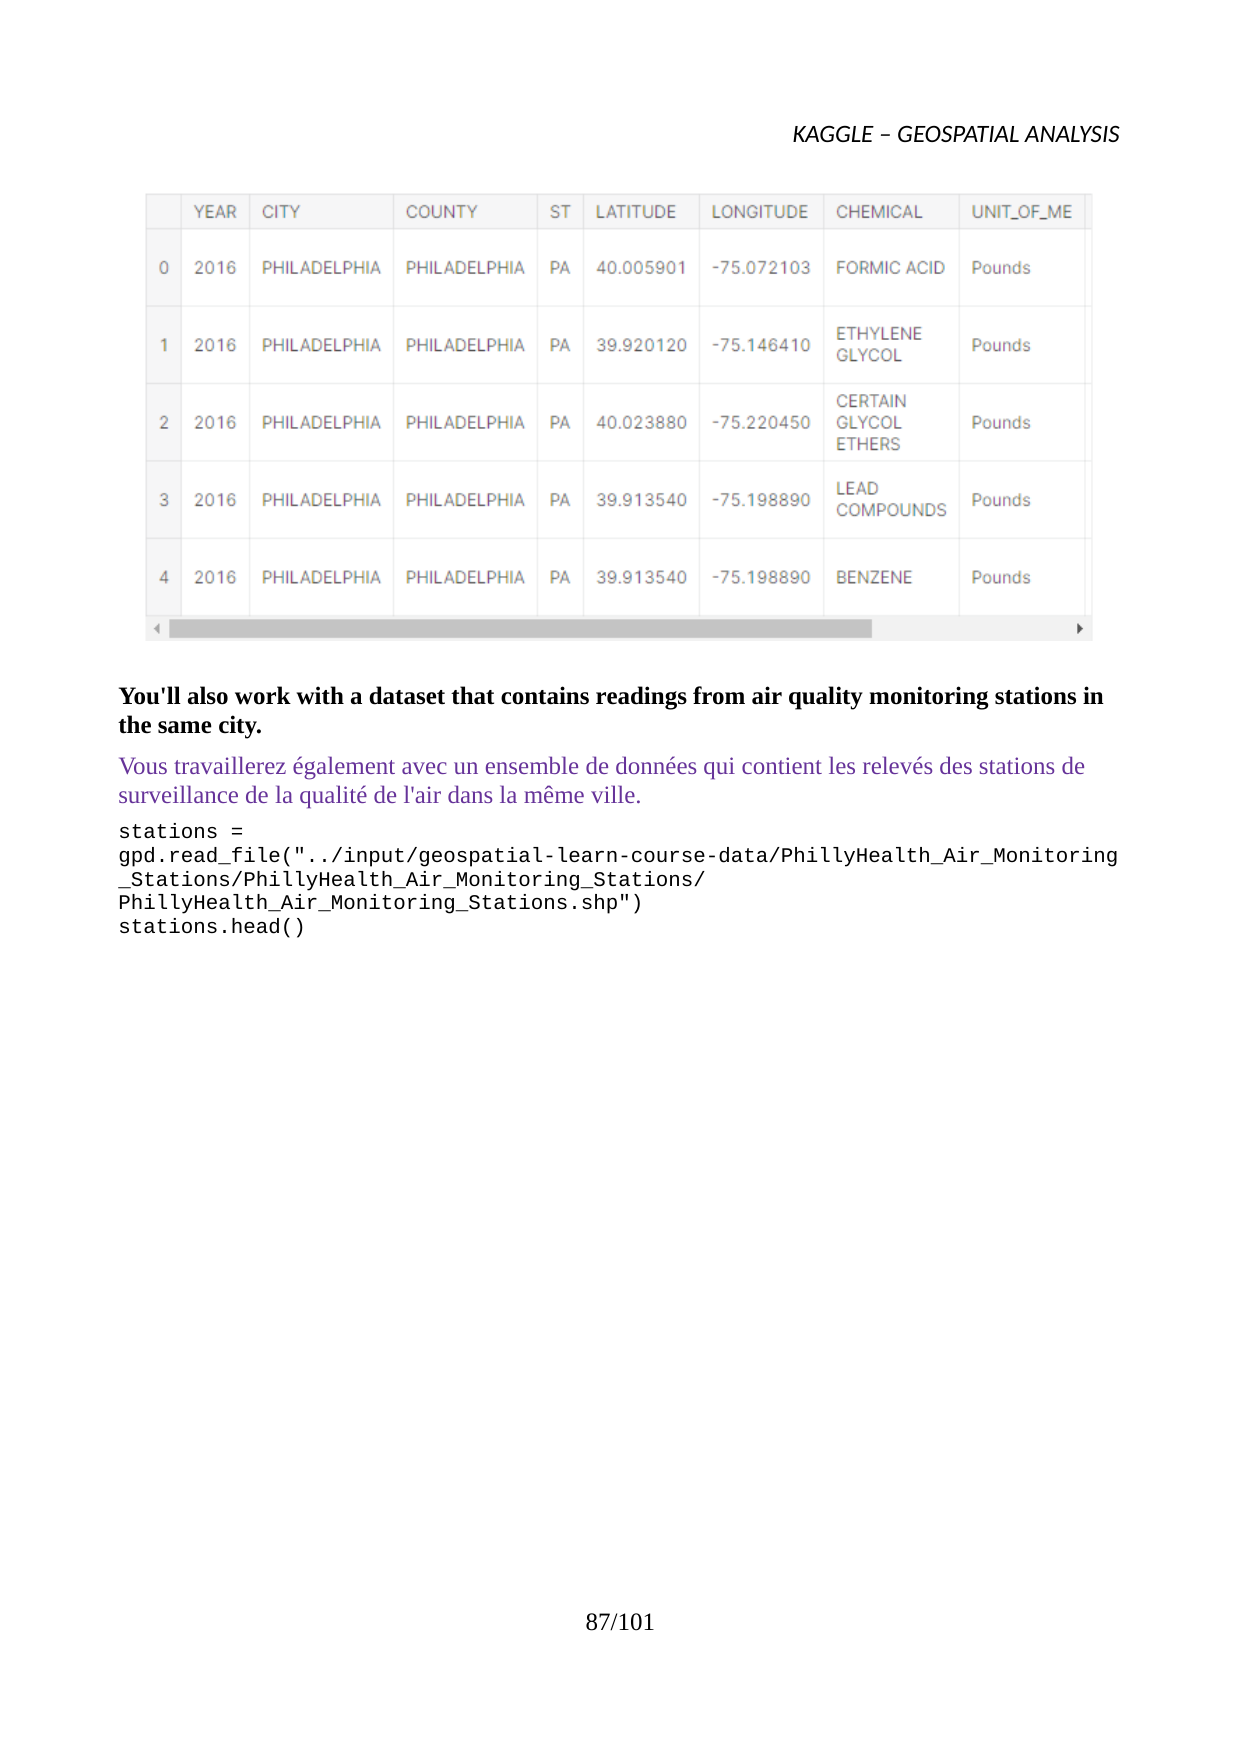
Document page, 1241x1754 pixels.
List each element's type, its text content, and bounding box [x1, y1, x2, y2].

text stations.head() [118, 916, 1122, 940]
text stations = gpd.read_file("../input/geospatial-learn-course-data/PhillyHealth_Air_Monitoring_Stations/PhillyHealth_Air_Monitoring_Stations/PhillyHealth_Air_Monitoring_Stations.shp") [118, 821, 1122, 916]
text Vous travaillerez également avec un ensemble de données qui contient les relevés des stations de surveillance de la qualité de l'air dans la même ville. [118, 751, 1122, 809]
text You'll also work with a dataset that contains readings from air quality monitoring stations in the same city. [118, 681, 1122, 739]
picture [122, 178, 1118, 641]
